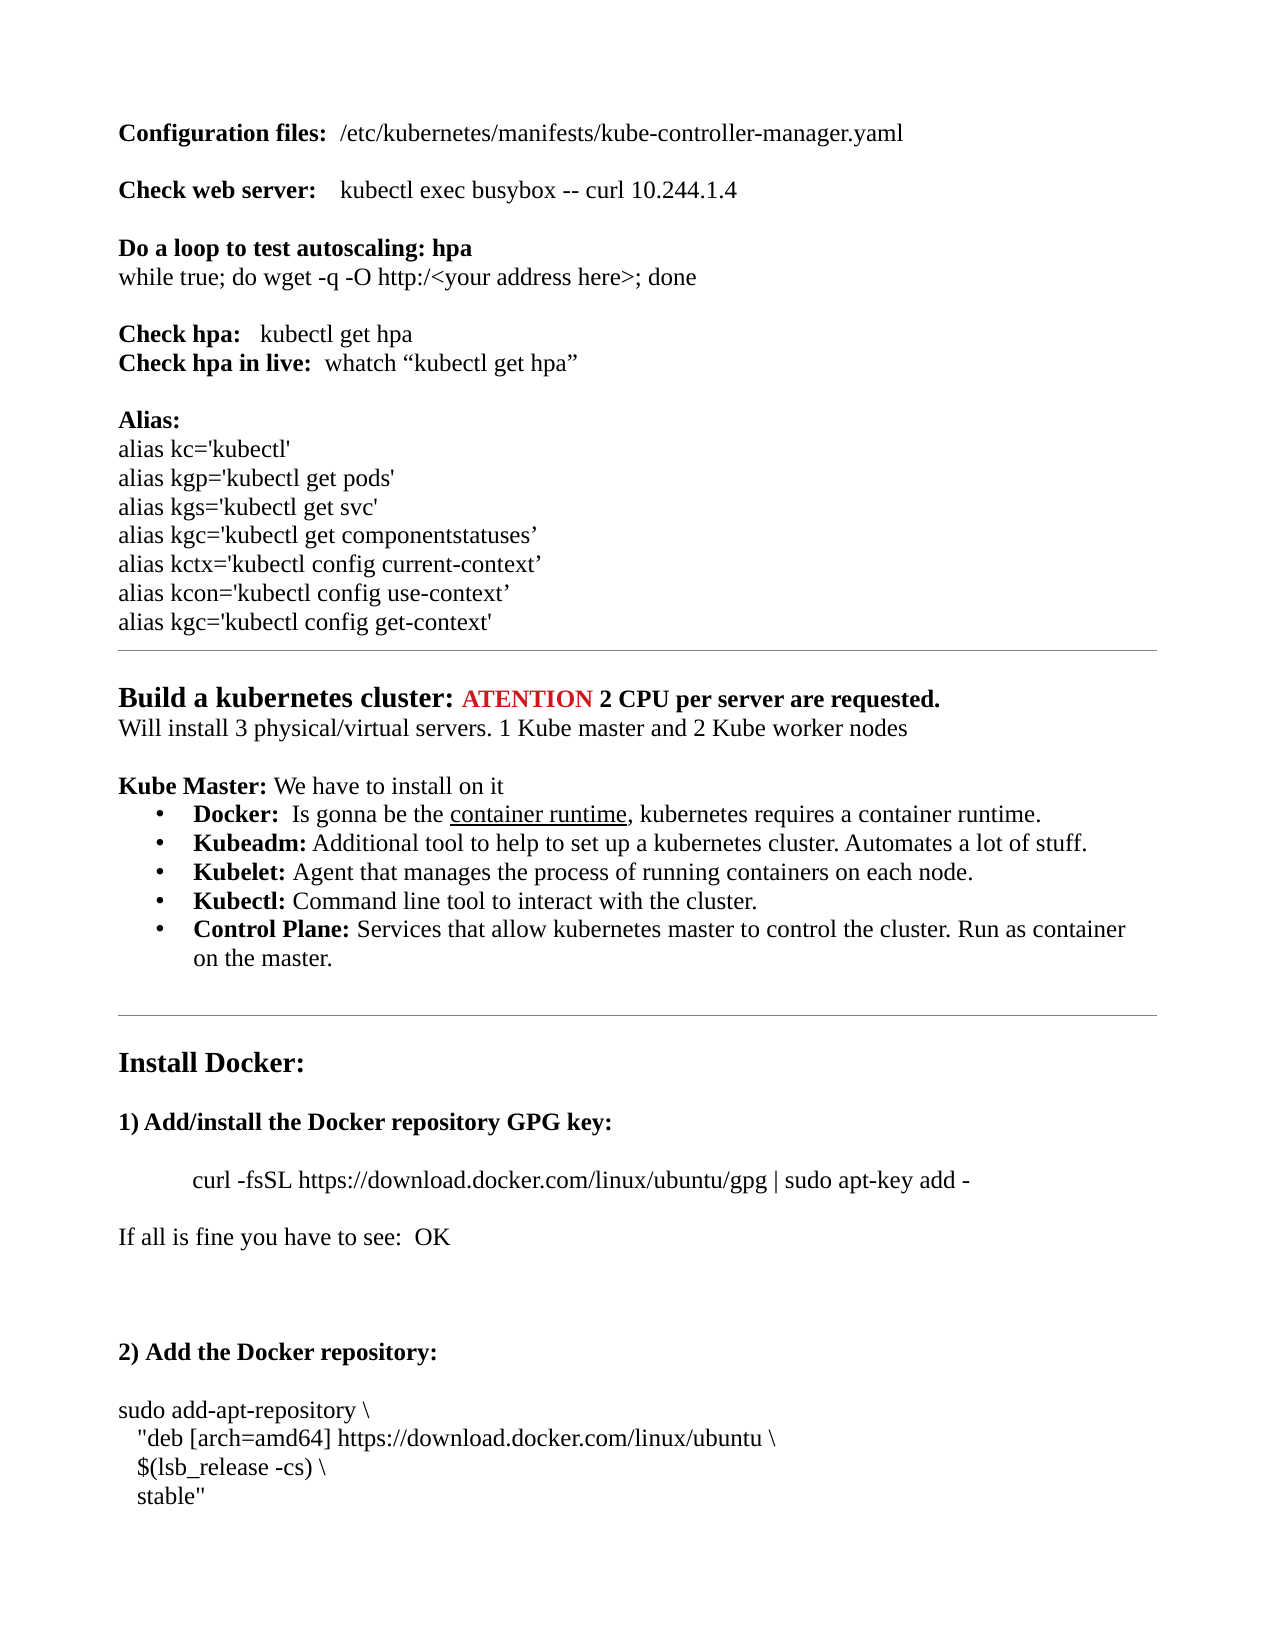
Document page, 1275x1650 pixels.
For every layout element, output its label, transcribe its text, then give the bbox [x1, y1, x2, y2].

text If all is fine you have to see: OK [118, 1222, 1157, 1251]
text Configuration files: /etc/kubernetes/manifests/kube-controller-manager.yaml [118, 118, 1157, 147]
text Check hpa in live: whatch “kubectl get hpa” [118, 348, 1157, 377]
text 1) Add/install the Docker repository GPG key: [118, 1107, 1157, 1136]
text Kube Master: We have to install on it [118, 771, 1157, 799]
text alias kcon='kubectl config use-context’ [118, 578, 1157, 607]
text alias kgp='kubectl get pods' [118, 463, 1157, 492]
text alias kgc='kubectl config get-context' [118, 607, 1157, 636]
text sudo add-apt-repository \ [118, 1395, 1157, 1423]
text stable" [118, 1481, 1157, 1510]
text alias kgc='kubectl get componentstatuses’ [118, 521, 1157, 549]
text alias kgs='kubectl get svc' [118, 492, 1157, 521]
list Control Plane: Services that allow kubernetes master to control the cluster. Run as container on the master. [156, 914, 1157, 972]
text alias kctx='kubectl config current-context’ [118, 549, 1157, 578]
list Kubeadm: Additional tool to help to set up a kubernetes cluster. Automates a lot of stuff. [156, 828, 1157, 857]
text Check web server: kubectl exec busybox -- curl 10.244.1.4 [118, 176, 1157, 204]
text Install Docker: [118, 1045, 1157, 1078]
list Docker: Is gonna be the container runtime, kubernetes requires a container runtime. [156, 799, 1157, 828]
text Will install 3 physical/virtual servers. 1 Kube master and 2 Kube worker nodes [118, 713, 1157, 742]
list Kubectl: Command line tool to interact with the cluster. [156, 886, 1157, 914]
text Alias: [118, 406, 1157, 434]
text Check hpa: kubectl get hpa [118, 319, 1157, 348]
text Build a kubernetes cluster: ATENTION 2 CPU per server are requested. [118, 680, 1157, 713]
text while true; do wget -q -O http:/<your address here>; done [118, 262, 1157, 291]
text $(lsb_release -cs) \ [118, 1452, 1157, 1481]
text alias kc='kubectl' [118, 434, 1157, 463]
text Do a loop to test autoscaling: hpa [118, 233, 1157, 262]
text 2) Add the Docker repository: [118, 1337, 1157, 1366]
text "deb [arch=amd64] https://download.docker.com/linux/ubuntu \ [118, 1423, 1157, 1452]
text curl -fsSL https://download.docker.com/linux/ubuntu/gpg | sudo apt-key add - [118, 1165, 1157, 1193]
list Kubelet: Agent that manages the process of running containers on each node. [156, 857, 1157, 886]
